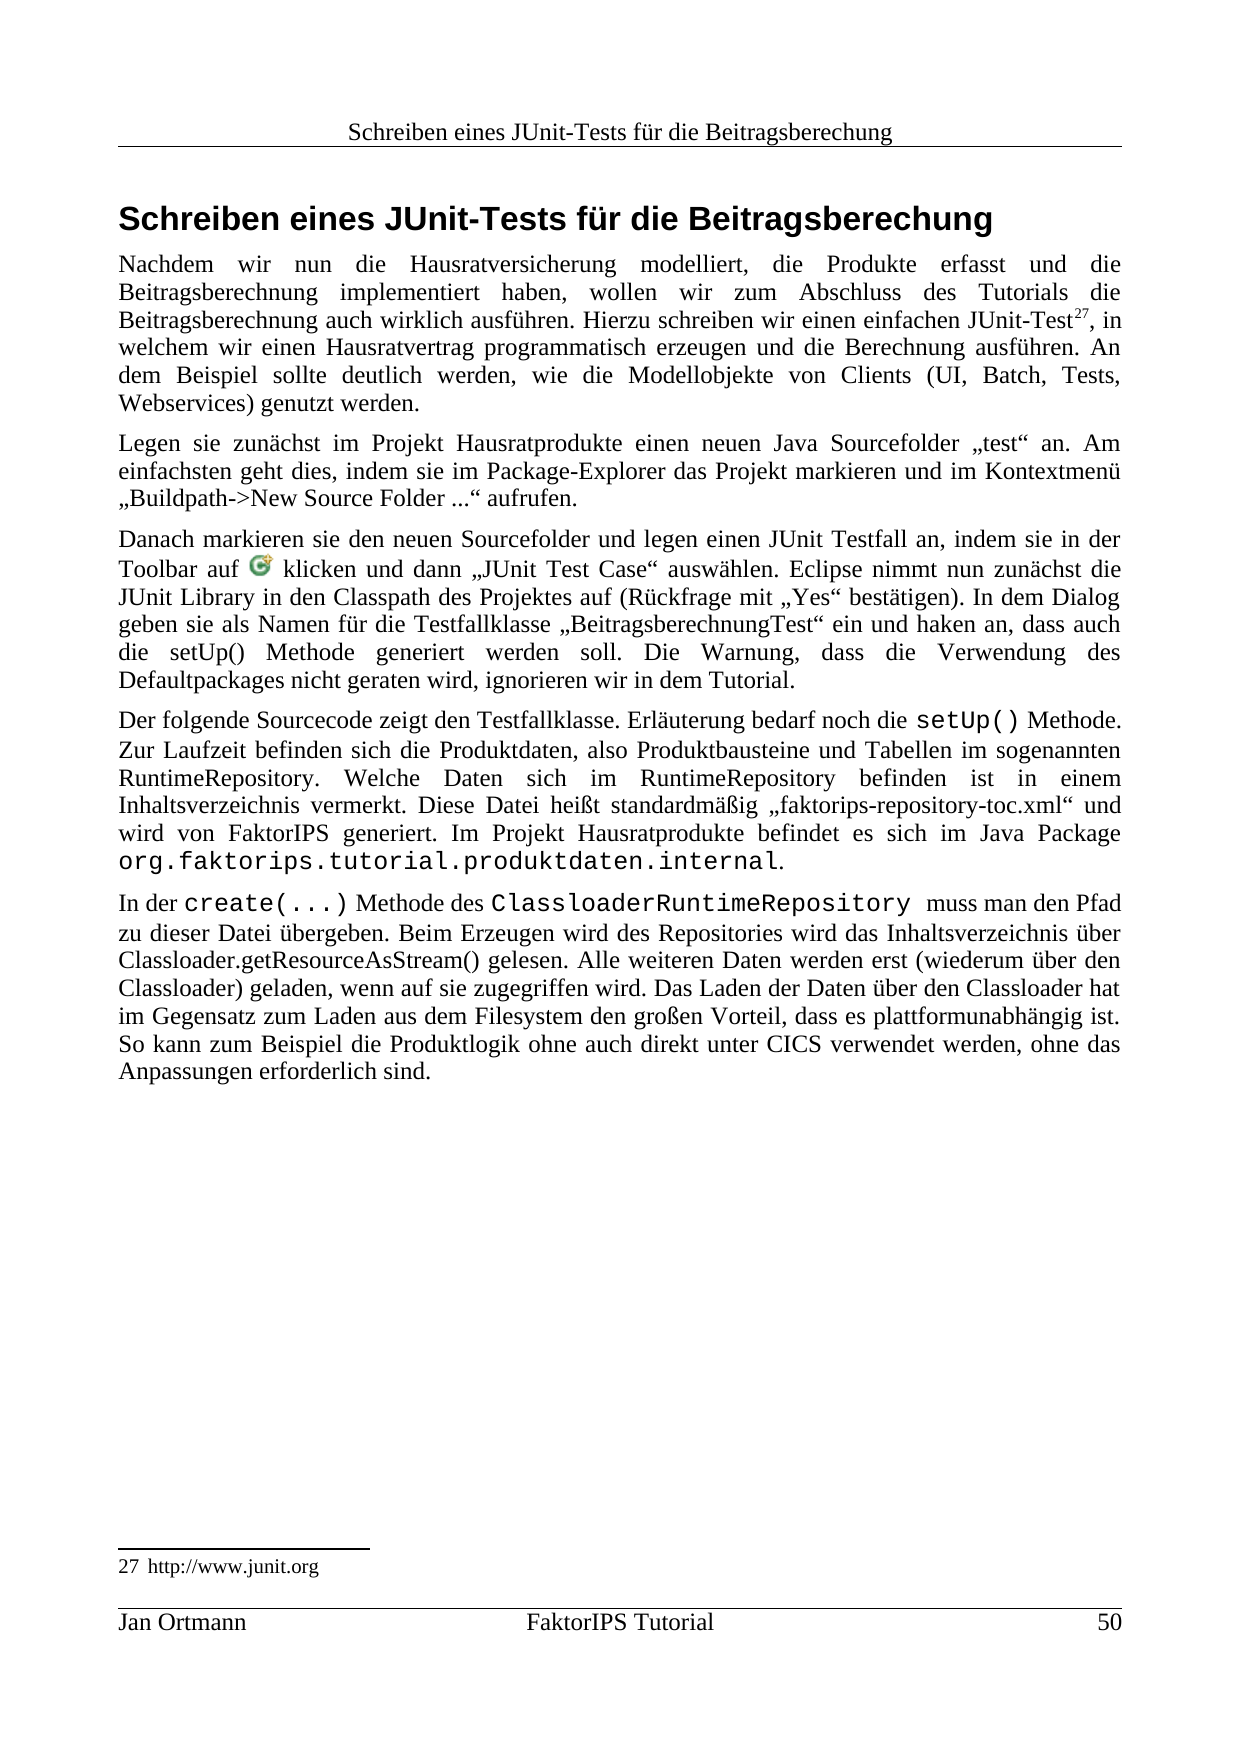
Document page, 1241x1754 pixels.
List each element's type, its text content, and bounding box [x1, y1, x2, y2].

text Der folgende Sourcecode zeigt den Testfallklasse. Erläuterung bedarf noch die setUp() Methode. Zur Laufzeit befinden sich die Produktdaten, also Produktbausteine und Tabellen im sogenannten RuntimeRepository. Welche Daten sich im RuntimeRepository befinden ist in einem Inhaltsverzeichnis vermerkt. Diese Datei heißt standardmäßig „faktorips-repository-toc.xml“ und wird von FaktorIPS generiert. Im Projekt Hausratprodukte befindet es sich im Java Package org.faktorips.tutorial.produktdaten.internal. [118, 706, 1122, 877]
text Legen sie zunächst im Projekt Hausratprodukte einen neuen Java Sourcefolder „test“ an. Am einfachsten geht dies, indem sie im Package-Explorer das Projekt markieren und im Kontextmenü „Buildpath‑>New Source Folder ...“ aufrufen. [118, 429, 1122, 512]
text Nachdem wir nun die Hausratversicherung modelliert, die Produkte erfasst und die Beitragsberechnung implementiert haben, wollen wir zum Abschluss des Tutorials die Beitragsberechnung auch wirklich ausführen. Hierzu schreiben wir einen einfachen JUnit-Test, in welchem wir einen Hausratvertrag programmatisch erzeugen und die Berechnung ausführen. An dem Beispiel sollte deutlich werden, wie die Modellobjekte von Clients (UI, Batch, Tests, Webservices) genutzt werden. [118, 250, 1122, 417]
subtitle Schreiben eines JUnit-Tests für die Beitragsberechung [118, 200, 1122, 238]
text In der create(...) Methode des ClassloaderRuntimeRepository muss man den Pfad zu dieser Datei übergeben. Beim Erzeugen wird des Repositories wird das Inhaltsverzeichnis über Classloader.getResourceAsStream() gelesen. Alle weiteren Daten werden erst (wiederum über den Classloader) geladen, wenn auf sie zugegriffen wird. Das Laden der Daten über den Classloader hat im Gegensatz zum Laden aus dem Filesystem den großen Vorteil, dass es plattformunabhängig ist. So kann zum Beispiel die Produktlogik ohne auch direkt unter CICS verwendet werden, ohne das Anpassungen erforderlich sind. [118, 889, 1122, 1085]
picture [248, 552, 274, 578]
text Danach markieren sie den neuen Sourcefolder und legen einen JUnit Testfall an, indem sie in der Toolbar auf klicken und dann „JUnit Test Case“ auswählen. Eclipse nimmt nun zunächst die JUnit Library in den Classpath des Projektes auf (Rückfrage mit „Yes“ bestätigen). In dem Dialog geben sie als Namen für die Testfallklasse „BeitragsberechnungTest“ ein und haken an, dass auch die setUp() Methode generiert werden soll. Die Warnung, dass die Verwendung des Defaultpackages nicht geraten wird, ignorieren wir in dem Tutorial. [118, 525, 1122, 694]
text http://www.junit.org [118, 1555, 1122, 1578]
